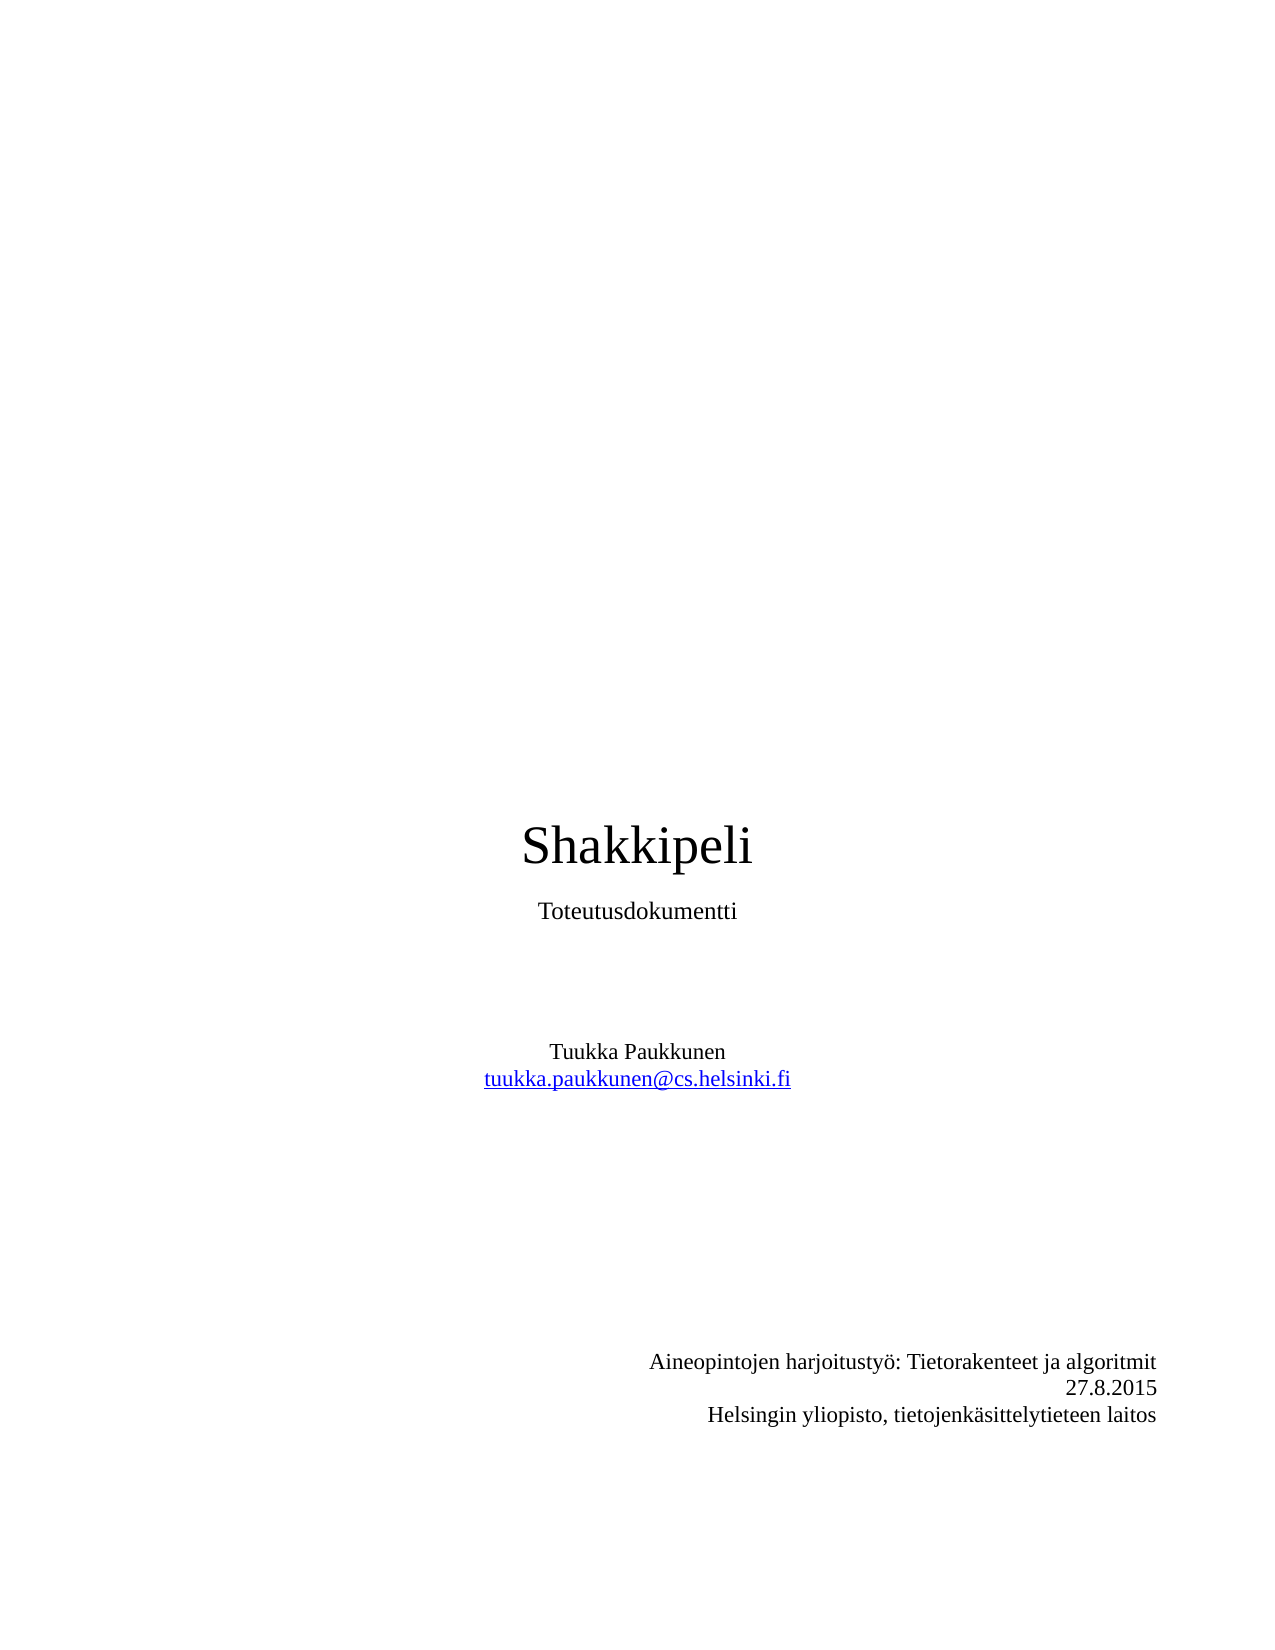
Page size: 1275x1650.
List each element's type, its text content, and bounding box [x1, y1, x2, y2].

subtitle Toteutusdokumentti [118, 896, 1157, 924]
text Aineopintojen harjoitustyö: Tietorakenteet ja algoritmit 27.8.2015 Helsingin yliopisto, tietojenkäsittelytieteen laitos [118, 1348, 1157, 1427]
text Tuukka Paukkunen tuukka.paukkunen@cs.helsinki.fi [118, 1038, 1157, 1091]
title Shakkipeli [118, 813, 1157, 875]
